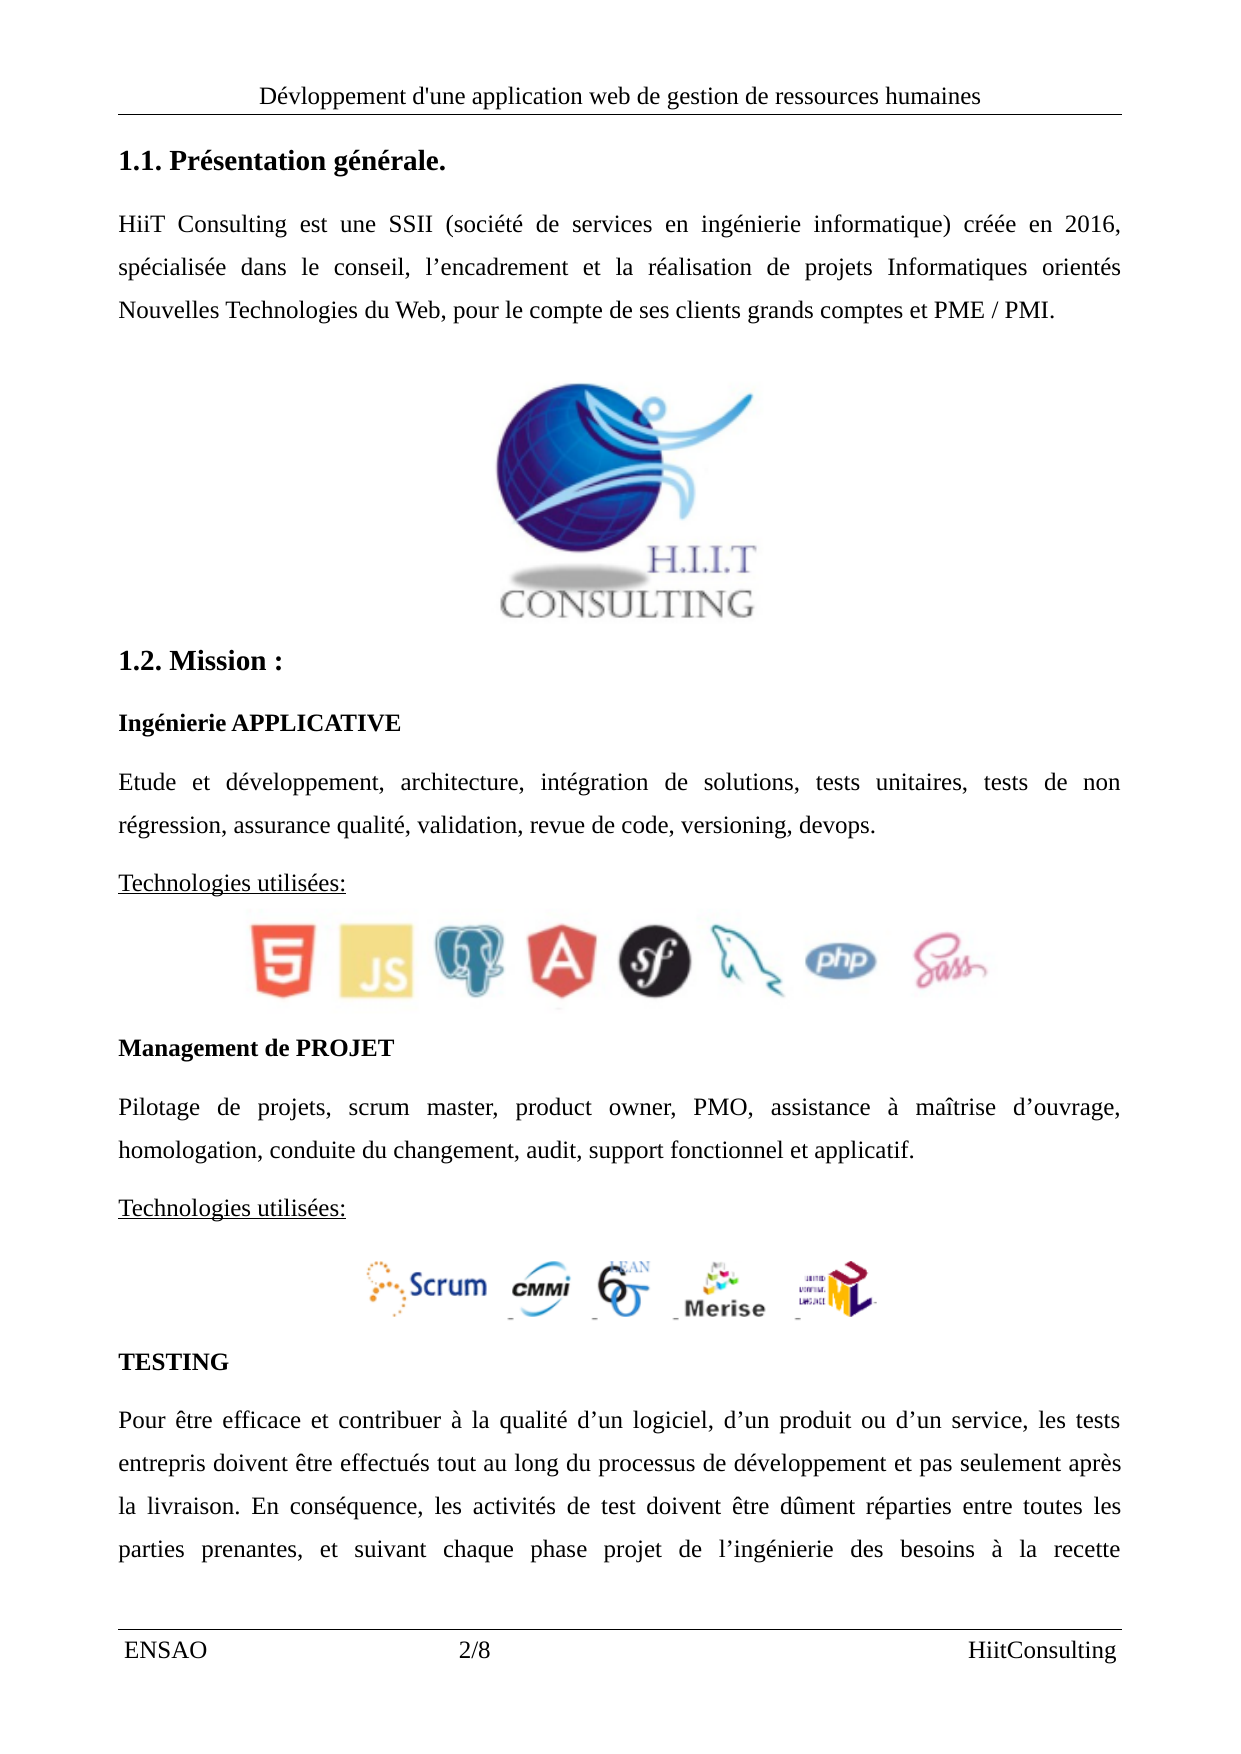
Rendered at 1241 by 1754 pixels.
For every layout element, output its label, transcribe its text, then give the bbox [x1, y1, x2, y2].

text Ingénierie APPLICATIVE [118, 708, 1122, 737]
text Technologies utilisées: [118, 868, 1122, 897]
text 1.2. Mission : [118, 353, 1122, 677]
picture [341, 1244, 900, 1333]
text Pour être efficace et contribuer à la qualité d’un logiciel, d’un produit ou d’un service, les tests entrepris doivent être effectués tout au long du processus de développement et pas seulement après la livraison. En conséquence, les activités de test doivent être dûment réparties entre toutes les parties prenantes, et suivant chaque phase projet de l’ingénierie des besoins à la recette [118, 1405, 1122, 1563]
text Pilotage de projets, scrum master, product owner, PMO, assistance à maîtrise d’ouvrage, homologation, conduite du changement, audit, support fonctionnel et applicatif. [118, 1092, 1122, 1163]
text Management de PROJET [118, 1019, 1122, 1062]
text Technologies utilisées: [118, 1193, 1122, 1222]
text Etude et développement, architecture, intégration de solutions, tests unitaires, tests de non régression, assurance qualité, validation, revue de code, versioning, devops. [118, 767, 1122, 838]
text HiiT Consulting est une SSII (société de services en ingénierie informatique) créée en 2016, spécialisée dans le conseil, l’encadrement et la réalisation de projets Informatiques orientés Nouvelles Technologies du Web, pour le compte de ses clients grands comptes et PME / PMI. [118, 209, 1122, 324]
text TESTING [118, 1333, 1122, 1376]
picture [476, 380, 764, 627]
picture [234, 904, 1006, 1019]
text 1.1. Présentation générale. [118, 143, 1122, 177]
